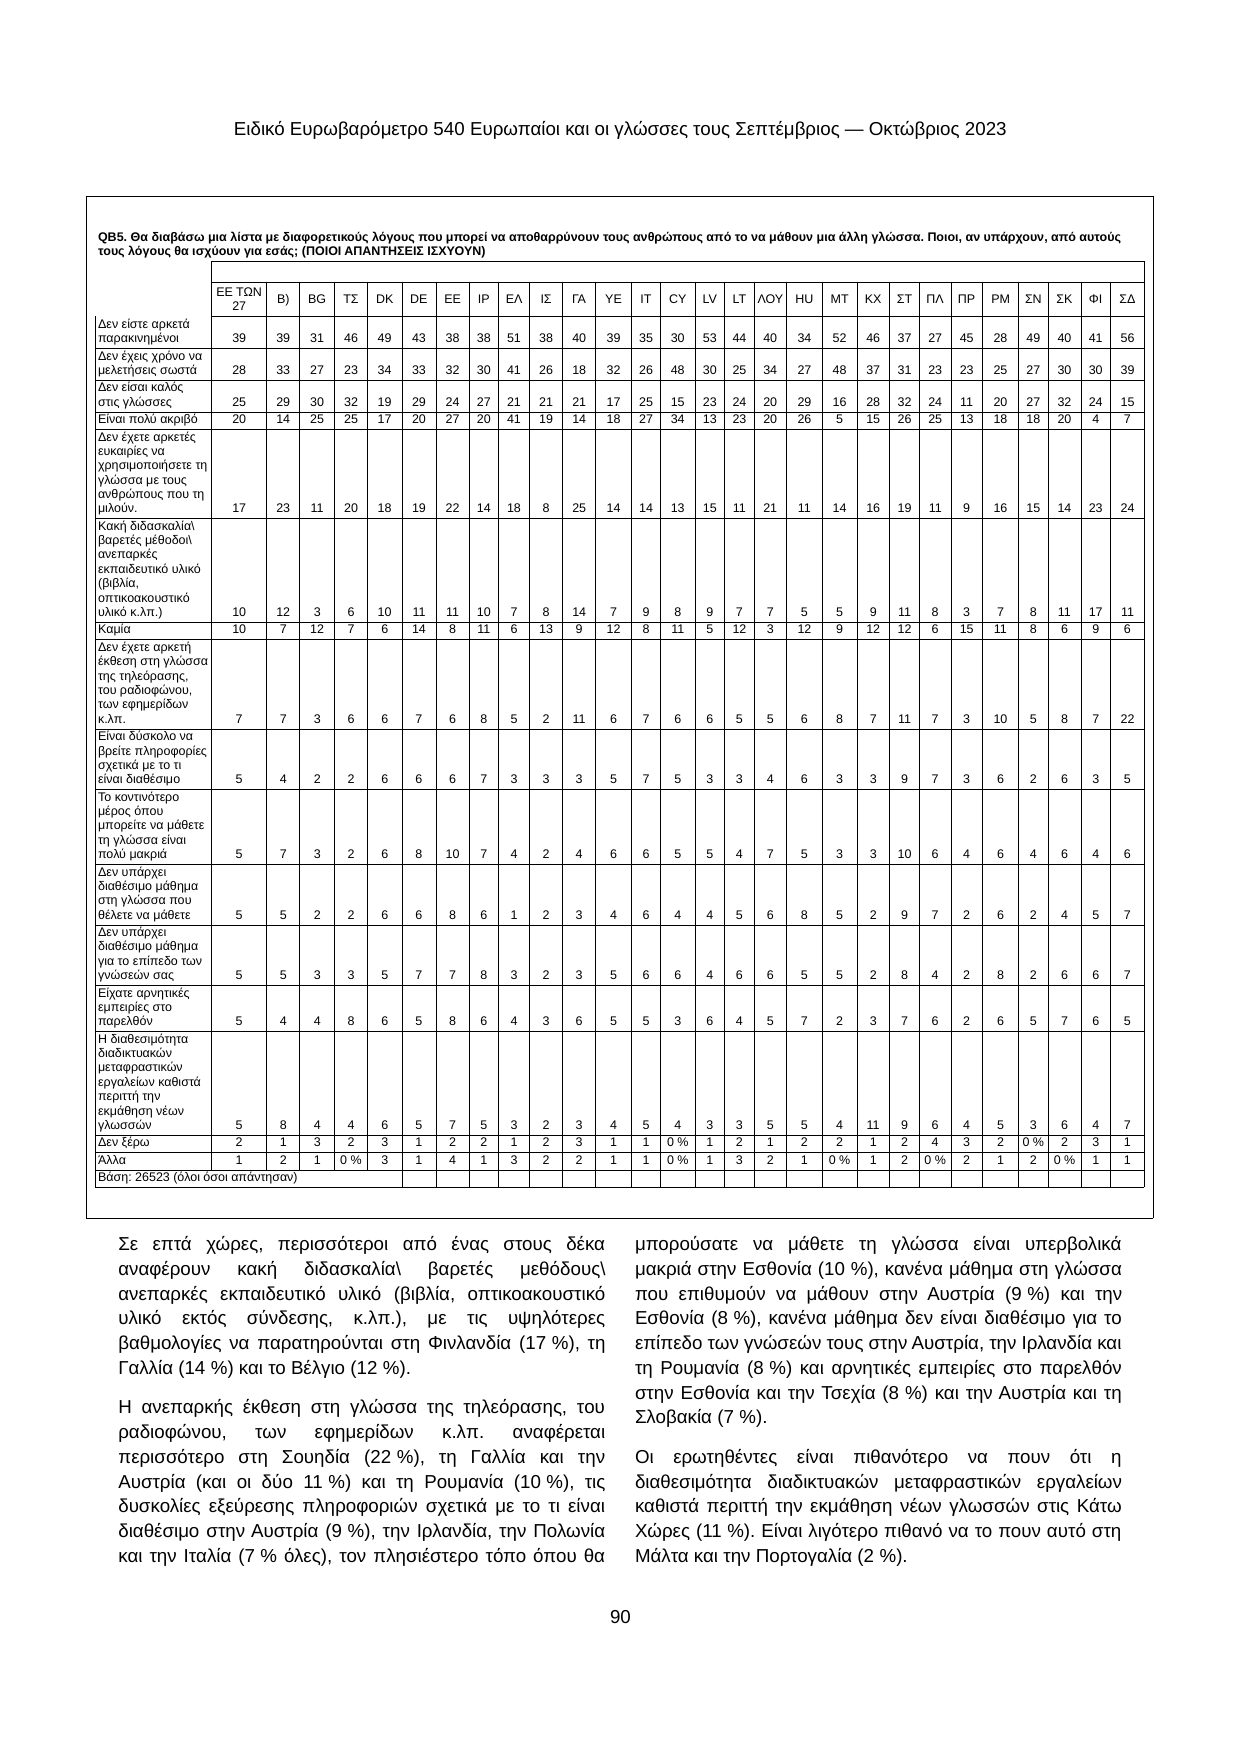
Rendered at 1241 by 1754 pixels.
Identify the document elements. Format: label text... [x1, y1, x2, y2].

table_cell LV [696, 283, 724, 316]
table_cell 4 [952, 790, 982, 864]
table_cell 0 % [1019, 1136, 1048, 1152]
table_cell 1 [596, 1153, 631, 1170]
table_cell 16 [983, 430, 1018, 518]
table_cell 8 [267, 1032, 299, 1135]
table_cell Είναι δύσκολο να βρείτε πληροφορίες σχετικά με το τι είναι διαθέσιμο [96, 730, 211, 789]
table_cell 7 [1049, 986, 1081, 1031]
table_cell 6 [920, 1032, 951, 1135]
table_cell Δεν είσαι καλός στις γλώσσες [96, 381, 211, 412]
table_cell 38 [470, 317, 498, 348]
table_cell 2 [530, 926, 562, 985]
table_cell 2 [530, 790, 562, 864]
table_cell 14 [563, 413, 595, 429]
table_cell 48 [661, 349, 695, 380]
table_cell 8 [1019, 519, 1048, 622]
table_cell ΓΑ [563, 283, 595, 316]
table_cell 4 [920, 926, 951, 985]
table_cell 5 [212, 865, 266, 924]
table_cell 10 [437, 790, 469, 864]
table_cell 1 [696, 1136, 724, 1152]
table_cell 3 [563, 1136, 595, 1152]
table_cell 6 [563, 986, 595, 1031]
table_cell 41 [1082, 317, 1110, 348]
table_cell 18 [563, 349, 595, 380]
table_cell 46 [335, 317, 367, 348]
table_cell 6 [437, 730, 469, 789]
table_cell 6 [470, 865, 498, 924]
table_cell 7 [920, 640, 951, 729]
table_cell 6 [368, 865, 402, 924]
table_cell IT [632, 283, 660, 316]
table_cell Β) [267, 283, 299, 316]
table_cell 30 [1082, 349, 1110, 380]
table_cell 25 [300, 413, 334, 429]
table_cell 14 [267, 413, 299, 429]
table_cell 6 [1082, 986, 1110, 1031]
table_cell 16 [858, 430, 889, 518]
table_cell 6 [632, 926, 660, 985]
table_cell 23 [267, 430, 299, 518]
table_cell 7 [920, 865, 951, 924]
table_cell ΕΕ ΤΩΝ 27 [212, 283, 266, 316]
table_cell 9 [858, 519, 889, 622]
table_cell 5 [212, 986, 266, 1031]
table_cell 15 [858, 413, 889, 429]
table_cell 33 [403, 349, 436, 380]
table_cell 5 [1111, 986, 1144, 1031]
table_cell HU [787, 283, 822, 316]
table_cell 19 [403, 430, 436, 518]
table_cell ΣΚ [1049, 283, 1081, 316]
table_cell 3 [563, 730, 595, 789]
table_cell 20 [1049, 413, 1081, 429]
table_cell 1 [858, 1136, 889, 1152]
table_cell 4 [952, 1032, 982, 1135]
table_cell 2 [1019, 926, 1048, 985]
table_cell 3 [823, 730, 857, 789]
table_cell 26 [632, 349, 660, 380]
table_cell 38 [530, 317, 562, 348]
table_cell [437, 1171, 469, 1187]
table_cell 1 [1111, 1136, 1144, 1152]
table_cell 10 [470, 519, 498, 622]
table_cell 9 [632, 519, 660, 622]
table_cell 1 [755, 1136, 786, 1152]
table_cell 28 [858, 381, 889, 412]
table_cell 2 [335, 790, 367, 864]
table_cell 5 [499, 640, 529, 729]
table_cell 9 [952, 430, 982, 518]
table_cell 7 [787, 986, 822, 1031]
table_cell 6 [1111, 623, 1144, 639]
table_cell 14 [1049, 430, 1081, 518]
table_cell 5 [755, 640, 786, 729]
table_cell 17 [1082, 519, 1110, 622]
table_cell 19 [368, 381, 402, 412]
table_cell 2 [823, 1136, 857, 1152]
table_cell 7 [1111, 413, 1144, 429]
table_cell [499, 1171, 529, 1187]
table_cell 6 [368, 640, 402, 729]
table_cell 30 [1049, 349, 1081, 380]
table_cell 2 [787, 1136, 822, 1152]
table_cell 2 [437, 1136, 469, 1152]
table_cell ΠΡ [952, 283, 982, 316]
table_cell 30 [470, 349, 498, 380]
table_cell 34 [661, 413, 695, 429]
table_cell 5 [470, 1032, 498, 1135]
table_cell BG [300, 283, 334, 316]
table_cell 23 [1082, 430, 1110, 518]
table_cell 3 [368, 1153, 402, 1170]
table_cell 15 [661, 381, 695, 412]
table_cell 5 [632, 986, 660, 1031]
table_cell 7 [632, 640, 660, 729]
table_cell 7 [1111, 926, 1144, 985]
table_cell 7 [470, 790, 498, 864]
table_cell [563, 1171, 595, 1187]
table_cell Βάση: 26523 (όλοι όσοι απάντησαν) [96, 1171, 402, 1187]
table_cell 1 [212, 1153, 266, 1170]
table_cell 11 [725, 430, 754, 518]
table_cell 3 [563, 926, 595, 985]
table_cell 1 [632, 1136, 660, 1152]
table_cell 2 [890, 1136, 919, 1152]
table_cell 5 [725, 865, 754, 924]
table_cell 35 [632, 317, 660, 348]
table_cell [1019, 1171, 1048, 1187]
table_cell 30 [300, 381, 334, 412]
table_cell 49 [368, 317, 402, 348]
table_cell 27 [300, 349, 334, 380]
table_cell 2 [1019, 1153, 1048, 1170]
table_cell 9 [1082, 623, 1110, 639]
table_cell 5 [596, 986, 631, 1031]
table_cell 11 [983, 623, 1018, 639]
table_cell 2 [530, 1153, 562, 1170]
table_cell 18 [499, 430, 529, 518]
table_cell 6 [661, 926, 695, 985]
table_cell 41 [499, 413, 529, 429]
table_cell 2 [823, 986, 857, 1031]
table_cell 3 [300, 926, 334, 985]
table_cell 9 [823, 623, 857, 639]
table_cell 2 [1019, 730, 1048, 789]
table_cell 4 [335, 1032, 367, 1135]
table_cell 23 [696, 381, 724, 412]
table_cell 18 [1019, 413, 1048, 429]
table_cell 32 [437, 349, 469, 380]
table_cell 2 [530, 1136, 562, 1152]
table_cell 7 [437, 1032, 469, 1135]
table_cell 27 [1019, 349, 1048, 380]
table_cell 2 [530, 1032, 562, 1135]
table_cell 0 % [661, 1136, 695, 1152]
table_cell 6 [1049, 623, 1081, 639]
table_cell 19 [530, 413, 562, 429]
table_cell Άλλα [96, 1153, 211, 1170]
table_cell 21 [563, 381, 595, 412]
table_cell Το κοντινότερο μέρος όπου μπορείτε να μάθετε τη γλώσσα είναι πολύ μακριά [96, 790, 211, 864]
table_cell 19 [890, 430, 919, 518]
table_cell 14 [632, 430, 660, 518]
table_cell 6 [983, 790, 1018, 864]
table_cell 9 [890, 865, 919, 924]
table_cell 8 [890, 926, 919, 985]
table_cell ΡΜ [983, 283, 1018, 316]
table_cell 24 [1111, 430, 1144, 518]
table_cell 6 [368, 730, 402, 789]
table_cell 31 [300, 317, 334, 348]
table_cell 14 [563, 519, 595, 622]
table_cell 44 [725, 317, 754, 348]
table_cell 7 [267, 640, 299, 729]
table_cell 4 [920, 1136, 951, 1152]
table_cell 3 [725, 730, 754, 789]
table_cell 15 [696, 430, 724, 518]
table_cell 12 [787, 623, 822, 639]
table_cell 31 [890, 349, 919, 380]
table_cell 13 [952, 413, 982, 429]
table_cell 7 [1111, 865, 1144, 924]
table_cell 32 [596, 349, 631, 380]
table_cell 5 [403, 1032, 436, 1135]
table_cell 25 [920, 413, 951, 429]
table_cell 17 [368, 413, 402, 429]
table_cell 38 [437, 317, 469, 348]
table_cell 6 [1111, 790, 1144, 864]
table_cell 7 [267, 790, 299, 864]
table_cell ΕΕ [437, 283, 469, 316]
table_cell 2 [335, 730, 367, 789]
table_cell 39 [212, 317, 266, 348]
table_cell 7 [499, 519, 529, 622]
table_cell 23 [952, 349, 982, 380]
table_cell 1 [858, 1153, 889, 1170]
table_cell 4 [661, 865, 695, 924]
table_cell 27 [632, 413, 660, 429]
table_cell 41 [499, 349, 529, 380]
table_cell 3 [300, 519, 334, 622]
table_cell 25 [983, 349, 1018, 380]
table_cell 2 [212, 1136, 266, 1152]
table_cell 5 [267, 926, 299, 985]
table_cell 7 [755, 790, 786, 864]
table_cell 3 [530, 986, 562, 1031]
table_cell 5 [1111, 730, 1144, 789]
table_cell 7 [267, 623, 299, 639]
table_cell 18 [368, 430, 402, 518]
table_cell 39 [596, 317, 631, 348]
table_cell 27 [470, 381, 498, 412]
table_cell [858, 1171, 889, 1187]
table_cell 5 [212, 790, 266, 864]
table_cell 2 [1049, 1136, 1081, 1152]
table_cell 7 [596, 519, 631, 622]
table_cell 24 [725, 381, 754, 412]
table_cell 1 [499, 865, 529, 924]
table_cell [530, 1171, 562, 1187]
table_cell [725, 1171, 754, 1187]
table_cell 34 [787, 317, 822, 348]
table_cell 6 [368, 790, 402, 864]
table_cell 6 [725, 926, 754, 985]
table_cell 29 [267, 381, 299, 412]
table_cell 5 [596, 730, 631, 789]
table_cell 3 [952, 730, 982, 789]
table_cell 52 [823, 317, 857, 348]
table_cell 20 [403, 413, 436, 429]
table_cell 11 [470, 623, 498, 639]
table_cell 32 [1049, 381, 1081, 412]
table_cell DE [403, 283, 436, 316]
table_cell 3 [300, 1136, 334, 1152]
table_cell 7 [725, 519, 754, 622]
table_cell 6 [1049, 1032, 1081, 1135]
table_cell 14 [403, 623, 436, 639]
table_cell 17 [212, 430, 266, 518]
table_cell 5 [787, 1032, 822, 1135]
table_cell 32 [335, 381, 367, 412]
table_cell Καμία [96, 623, 211, 639]
table_cell [95, 261, 211, 282]
table_cell 4 [696, 926, 724, 985]
table_cell 7 [1082, 640, 1110, 729]
table_cell Δεν υπάρχει διαθέσιμο μάθημα στη γλώσσα που θέλετε να μάθετε [96, 865, 211, 924]
table_cell 10 [212, 519, 266, 622]
table_cell 11 [1111, 519, 1144, 622]
table_cell 18 [983, 413, 1018, 429]
table_cell 24 [920, 381, 951, 412]
table_cell [755, 1171, 786, 1187]
table_cell [95, 282, 211, 316]
table_cell 1 [499, 1136, 529, 1152]
table_cell 21 [499, 381, 529, 412]
table_cell 1 [267, 1136, 299, 1152]
table_cell 10 [212, 623, 266, 639]
table_cell 11 [858, 1032, 889, 1135]
table_cell 39 [267, 317, 299, 348]
table_cell 6 [368, 986, 402, 1031]
table_cell 5 [755, 986, 786, 1031]
table_cell [632, 1171, 660, 1187]
text [118, 177, 605, 196]
text Η ανεπαρκής έκθεση στη γλώσσα της τηλεόρασης, του ραδιοφώνου, των εφημερίδων κ.λπ. αναφέρεται περισσότερο στη Σουηδία (22 %), τη Γαλλία και την Αυστρία (και οι δύο 11 %) και τη Ρουμανία (10 %), τις δυσκολίες εξεύρεσης πληροφοριών σχετικά με το τι είναι διαθέσιμο στην Αυστρία (9 %), την Ιρλανδία, την Πολωνία και την Ιταλία (7 % όλες), τον πλησιέστερο τόπο όπου θα [118, 1396, 605, 1566]
table_cell 6 [983, 730, 1018, 789]
table_cell 11 [1049, 519, 1081, 622]
table_cell 5 [696, 790, 724, 864]
table_cell 13 [530, 623, 562, 639]
table_cell Κακή διδασκαλία\ βαρετές μέθοδοι\ ανεπαρκές εκπαιδευτικό υλικό (βιβλία, οπτικοακουστικό υλικό κ.λπ.) [96, 519, 211, 622]
table_cell 12 [300, 623, 334, 639]
table_cell 5 [661, 790, 695, 864]
table_cell 7 [1111, 1032, 1144, 1135]
table_cell 6 [437, 640, 469, 729]
table_cell 8 [920, 519, 951, 622]
table_cell 3 [823, 790, 857, 864]
table_cell 5 [1019, 986, 1048, 1031]
table_cell 6 [596, 790, 631, 864]
table_cell Δεν έχετε αρκετή έκθεση στη γλώσσα της τηλεόρασης, του ραδιοφώνου, των εφημερίδων κ.λπ. [96, 640, 211, 729]
table_cell 6 [403, 865, 436, 924]
table_cell 8 [530, 430, 562, 518]
table_cell 3 [335, 926, 367, 985]
table_cell 27 [437, 413, 469, 429]
table_cell 2 [890, 1153, 919, 1170]
table_cell [823, 1171, 857, 1187]
table_cell 4 [499, 986, 529, 1031]
table_cell 3 [300, 790, 334, 864]
table_cell 34 [755, 349, 786, 380]
table_cell 1 [983, 1153, 1018, 1170]
table_cell 48 [823, 349, 857, 380]
table_cell ΙΣ [530, 283, 562, 316]
table_cell 15 [1019, 430, 1048, 518]
table_cell 6 [368, 1032, 402, 1135]
table_cell 5 [368, 926, 402, 985]
table_cell 3 [952, 519, 982, 622]
table_cell 2 [530, 865, 562, 924]
table_cell 6 [1049, 926, 1081, 985]
table_cell 2 [952, 986, 982, 1031]
table_cell 2 [952, 926, 982, 985]
table_cell 53 [696, 317, 724, 348]
table_cell 2 [952, 865, 982, 924]
table_cell 5 [823, 519, 857, 622]
table_cell 14 [596, 430, 631, 518]
table_cell 4 [755, 730, 786, 789]
table_cell 8 [470, 640, 498, 729]
table_cell 21 [530, 381, 562, 412]
table_cell 7 [335, 623, 367, 639]
table_cell 39 [1111, 349, 1144, 380]
table_cell Δεν έχετε αρκετές ευκαιρίες να χρησιμοποιήσετε τη γλώσσα με τους ανθρώπους που τη μιλούν. [96, 430, 211, 518]
table_cell 4 [267, 986, 299, 1031]
table_cell 6 [755, 926, 786, 985]
table_cell [787, 1171, 822, 1187]
table_cell 27 [787, 349, 822, 380]
table_cell 1 [403, 1136, 436, 1152]
table_cell 8 [437, 865, 469, 924]
table_cell 3 [725, 1153, 754, 1170]
table_cell 28 [212, 349, 266, 380]
table_cell DK [368, 283, 402, 316]
table_cell 23 [920, 349, 951, 380]
table_cell 2 [267, 1153, 299, 1170]
table_cell 8 [632, 623, 660, 639]
table_cell 1 [596, 1136, 631, 1152]
table_cell 56 [1111, 317, 1144, 348]
table_cell 2 [952, 1153, 982, 1170]
table_cell 20 [335, 430, 367, 518]
text Οι ερωτηθέντες είναι πιθανότερο να πουν ότι η διαθεσιμότητα διαδικτυακών μεταφραστικών εργαλείων καθιστά περιττή την εκμάθηση νέων γλωσσών στις Κάτω Χώρες (11 %). Είναι λιγότερο πιθανό να το πουν αυτό στη Μάλτα και την Πορτογαλία (2 %). [635, 1446, 1122, 1566]
table_cell [1111, 1171, 1144, 1187]
table_cell 11 [920, 430, 951, 518]
table_cell 22 [1111, 640, 1144, 729]
table_cell [403, 1171, 436, 1187]
table_cell 6 [596, 640, 631, 729]
table_cell 4 [563, 790, 595, 864]
table_cell 5 [823, 413, 857, 429]
table_cell 24 [437, 381, 469, 412]
table_cell 4 [596, 1032, 631, 1135]
text μπορούσατε να μάθετε τη γλώσσα είναι υπερβολικά μακριά στην Εσθονία (10 %), κανένα μάθημα στη γλώσσα που επιθυμούν να μάθουν στην Αυστρία (9 %) και την Εσθονία (8 %), κανένα μάθημα δεν είναι διαθέσιμο για το επίπεδο των γνώσεών τους στην Αυστρία, την Ιρλανδία και τη Ρουμανία (8 %) και αρνητικές εμπειρίες στο παρελθόν στην Εσθονία και την Τσεχία (8 %) και την Αυστρία και τη Σλοβακία (7 %). [635, 1219, 1122, 1428]
table_cell 1 [1082, 1153, 1110, 1170]
table_cell 33 [267, 349, 299, 380]
table_cell 5 [983, 1032, 1018, 1135]
table_cell 37 [890, 317, 919, 348]
table_cell 11 [890, 640, 919, 729]
table_cell 7 [755, 519, 786, 622]
table_cell CY [661, 283, 695, 316]
table_cell 11 [437, 519, 469, 622]
table_cell 43 [403, 317, 436, 348]
table_cell 3 [499, 1153, 529, 1170]
table_cell 0 % [823, 1153, 857, 1170]
table_cell 23 [725, 413, 754, 429]
table_cell Είναι πολύ ακριβό [96, 413, 211, 429]
table_cell 14 [470, 430, 498, 518]
table_cell 12 [596, 623, 631, 639]
table_cell 27 [1019, 381, 1048, 412]
table_cell 9 [696, 519, 724, 622]
table_cell 0 % [1049, 1153, 1081, 1170]
table_cell Η διαθεσιμότητα διαδικτυακών μεταφραστικών εργαλείων καθιστά περιττή την εκμάθηση νέων γλωσσών [96, 1032, 211, 1135]
table_cell ΣΔ [1111, 283, 1144, 316]
table_cell 49 [1019, 317, 1048, 348]
table_cell 5 [212, 926, 266, 985]
table_cell 3 [696, 1032, 724, 1135]
table_cell 6 [368, 623, 402, 639]
table_cell 5 [823, 865, 857, 924]
table_cell 6 [335, 519, 367, 622]
table_cell 1 [403, 1153, 436, 1170]
table_cell 46 [858, 317, 889, 348]
table_cell 6 [920, 623, 951, 639]
table_cell ΛΟΥ [755, 283, 786, 316]
table_cell 1 [470, 1153, 498, 1170]
table_cell 6 [470, 986, 498, 1031]
table_cell 4 [1049, 865, 1081, 924]
table_cell 24 [1082, 381, 1110, 412]
table_cell 2 [858, 865, 889, 924]
table_cell 4 [661, 1032, 695, 1135]
table_cell 11 [787, 430, 822, 518]
table_cell 1 [787, 1153, 822, 1170]
table_cell 3 [858, 790, 889, 864]
table_cell 12 [858, 623, 889, 639]
table_cell 2 [983, 1136, 1018, 1152]
table_cell 12 [890, 623, 919, 639]
table_cell 3 [696, 730, 724, 789]
table_cell 6 [755, 865, 786, 924]
table_cell 3 [858, 986, 889, 1031]
table_cell 2 [530, 640, 562, 729]
table_cell 2 [300, 730, 334, 789]
table_cell 7 [212, 640, 266, 729]
table_cell 3 [858, 730, 889, 789]
table_cell 2 [563, 1153, 595, 1170]
table_cell 45 [952, 317, 982, 348]
table_cell [1049, 1171, 1081, 1187]
text [87, 197, 1153, 1218]
table_cell 20 [212, 413, 266, 429]
table_cell 2 [300, 865, 334, 924]
table_cell 6 [983, 986, 1018, 1031]
table_cell ΣΤ [890, 283, 919, 316]
table_cell Είχατε αρνητικές εμπειρίες στο παρελθόν [96, 986, 211, 1031]
table_cell 25 [563, 430, 595, 518]
table_cell 7 [403, 640, 436, 729]
table_cell 5 [696, 623, 724, 639]
table_cell 5 [267, 865, 299, 924]
text Σε επτά χώρες, περισσότεροι από ένας στους δέκα αναφέρουν κακή διδασκαλία\ βαρετές μεθόδους\ ανεπαρκές εκπαιδευτικό υλικό (βιβλία, οπτικοακουστικό υλικό εκτός σύνδεσης, κ.λπ.), με τις υψηλότερες βαθμολογίες να παρατηρούνται στη Φινλανδία (17 %), τη Γαλλία (14 %) και το Βέλγιο (12 %). [118, 1219, 605, 1378]
table_cell 2 [335, 865, 367, 924]
table_cell Δεν είστε αρκετά παρακινημένοι [96, 316, 211, 348]
table_cell 4 [823, 1032, 857, 1135]
table_cell 5 [787, 519, 822, 622]
table_cell 5 [755, 1032, 786, 1135]
table_cell 10 [890, 790, 919, 864]
table_cell 7 [632, 730, 660, 789]
table_cell 26 [890, 413, 919, 429]
table_cell 4 [1082, 1032, 1110, 1135]
table_cell 20 [755, 413, 786, 429]
table_cell 20 [470, 413, 498, 429]
table_cell 25 [632, 381, 660, 412]
table_cell 30 [661, 317, 695, 348]
table_cell 5 [823, 926, 857, 985]
table_cell 4 [596, 865, 631, 924]
table_cell [983, 1171, 1018, 1187]
table_cell 7 [470, 730, 498, 789]
table_cell 9 [890, 1032, 919, 1135]
table_cell 6 [403, 730, 436, 789]
table_cell 18 [596, 413, 631, 429]
table_cell 3 [661, 986, 695, 1031]
table_cell 7 [437, 926, 469, 985]
table_cell Δεν ξέρω [96, 1136, 211, 1152]
table_cell 11 [890, 519, 919, 622]
table_cell 3 [725, 1032, 754, 1135]
table_cell 5 [1019, 640, 1048, 729]
table_cell 8 [437, 623, 469, 639]
table_cell 51 [499, 317, 529, 348]
table_cell 3 [368, 1136, 402, 1152]
table_cell 5 [596, 926, 631, 985]
table_cell 2 [335, 1136, 367, 1152]
table_cell 4 [725, 790, 754, 864]
table_cell 4 [1082, 790, 1110, 864]
table_cell 11 [563, 640, 595, 729]
table_cell 7 [403, 926, 436, 985]
table_cell ΣΝ [1019, 283, 1048, 316]
table_cell 2 [725, 1136, 754, 1152]
table_cell LT [725, 283, 754, 316]
table_cell ΚΧ [858, 283, 889, 316]
table_cell 5 [787, 790, 822, 864]
table_cell 3 [499, 926, 529, 985]
table_cell 3 [1019, 1032, 1048, 1135]
table_cell [952, 1171, 982, 1187]
table_cell 20 [983, 381, 1018, 412]
table_cell 11 [300, 430, 334, 518]
table_cell 23 [335, 349, 367, 380]
table_cell 3 [300, 640, 334, 729]
table_cell 4 [1019, 790, 1048, 864]
table_cell 6 [696, 986, 724, 1031]
table_cell 5 [725, 640, 754, 729]
table_cell 15 [1111, 381, 1144, 412]
table_cell 4 [300, 986, 334, 1031]
table_cell 8 [787, 865, 822, 924]
table_cell 3 [530, 730, 562, 789]
table_cell 11 [952, 381, 982, 412]
table_cell 8 [1049, 640, 1081, 729]
table_cell 6 [661, 640, 695, 729]
table_cell 25 [335, 413, 367, 429]
table_cell 12 [725, 623, 754, 639]
table_cell 6 [787, 730, 822, 789]
table_cell 37 [858, 349, 889, 380]
table_cell 5 [632, 1032, 660, 1135]
table_cell [890, 1171, 919, 1187]
table_cell ΕΛ [499, 283, 529, 316]
table_cell 9 [890, 730, 919, 789]
table_cell 0 % [661, 1153, 695, 1170]
table_cell 7 [858, 640, 889, 729]
table_cell [596, 1171, 631, 1187]
table_cell 3 [563, 1032, 595, 1135]
table_cell 25 [212, 381, 266, 412]
table_cell 7 [890, 986, 919, 1031]
table_cell 4 [267, 730, 299, 789]
table_cell 6 [696, 640, 724, 729]
table_cell 0 % [335, 1153, 367, 1170]
table_cell [696, 1171, 724, 1187]
table_cell [1082, 1171, 1110, 1187]
table_cell 6 [920, 986, 951, 1031]
table_cell 8 [983, 926, 1018, 985]
table_cell [212, 262, 1144, 282]
table_cell 25 [725, 349, 754, 380]
table_cell 8 [661, 519, 695, 622]
table_cell 8 [530, 519, 562, 622]
table_cell 6 [920, 790, 951, 864]
table_cell 4 [696, 865, 724, 924]
table_cell 21 [755, 430, 786, 518]
table_cell 7 [920, 730, 951, 789]
table_cell 3 [563, 865, 595, 924]
table_cell 3 [499, 1032, 529, 1135]
table_cell 40 [1049, 317, 1081, 348]
table_cell 2 [470, 1136, 498, 1152]
table_cell 1 [632, 1153, 660, 1170]
table_cell 8 [335, 986, 367, 1031]
table_cell 8 [403, 790, 436, 864]
table_header QB5. Θα διαβάσω μια λίστα με διαφορετικούς λόγους που μπορεί να αποθαρρύνουν τους ανθρώπους από το να μάθουν μια άλλη γλώσσα. Ποιοι, αν υπάρχουν, από αυτούς τους λόγους θα ισχύουν για εσάς; (ΠΟΙΟΙ ΑΠΑΝΤΗΣΕΙΣ ΙΣΧΥΟΥΝ) [95, 227, 1144, 261]
table_cell 26 [530, 349, 562, 380]
table_cell [661, 1171, 695, 1187]
table_cell 13 [696, 413, 724, 429]
table_cell 5 [403, 986, 436, 1031]
table_cell 40 [755, 317, 786, 348]
table_cell 10 [983, 640, 1018, 729]
table_cell 5 [787, 926, 822, 985]
table_cell 4 [1082, 413, 1110, 429]
table_cell 6 [499, 623, 529, 639]
table_cell 3 [1082, 1136, 1110, 1152]
table_cell 2 [755, 1153, 786, 1170]
table_cell 5 [1082, 865, 1110, 924]
table_cell 3 [499, 730, 529, 789]
table_cell 6 [1049, 730, 1081, 789]
table_cell 29 [787, 381, 822, 412]
table_cell Δεν υπάρχει διαθέσιμο μάθημα για το επίπεδο των γνώσεών σας [96, 926, 211, 985]
table_cell 8 [470, 926, 498, 985]
table_cell 34 [368, 349, 402, 380]
table_cell 7 [983, 519, 1018, 622]
table_cell 15 [952, 623, 982, 639]
table_cell 5 [661, 730, 695, 789]
table_cell 28 [983, 317, 1018, 348]
table_cell 11 [403, 519, 436, 622]
table_cell 6 [1049, 790, 1081, 864]
table_cell 6 [335, 640, 367, 729]
table_cell ΜΤ [823, 283, 857, 316]
table_cell 6 [1082, 926, 1110, 985]
table_cell 20 [755, 381, 786, 412]
table_cell 22 [437, 430, 469, 518]
table_cell 6 [632, 865, 660, 924]
table_cell ΤΣ [335, 283, 367, 316]
table_cell 4 [300, 1032, 334, 1135]
table_cell ΦΙ [1082, 283, 1110, 316]
table_cell 27 [920, 317, 951, 348]
table_cell 14 [823, 430, 857, 518]
table_cell 6 [632, 790, 660, 864]
table_cell ΙΡ [470, 283, 498, 316]
table_cell 13 [661, 430, 695, 518]
table_cell 2 [858, 926, 889, 985]
table_cell 9 [563, 623, 595, 639]
table_cell 29 [403, 381, 436, 412]
table_cell 3 [952, 640, 982, 729]
table_cell 40 [563, 317, 595, 348]
table_cell 1 [1111, 1153, 1144, 1170]
table_cell 32 [890, 381, 919, 412]
table_cell 10 [368, 519, 402, 622]
table_cell 8 [823, 640, 857, 729]
table_cell 8 [1019, 623, 1048, 639]
table_cell 4 [437, 1153, 469, 1170]
table_cell 11 [661, 623, 695, 639]
table_cell 0 % [920, 1153, 951, 1170]
table_cell ΥΕ [596, 283, 631, 316]
table_cell 3 [755, 623, 786, 639]
table_cell 6 [787, 640, 822, 729]
table_cell 8 [437, 986, 469, 1031]
table_cell 12 [267, 519, 299, 622]
table_cell 2 [1019, 865, 1048, 924]
table_cell 5 [212, 730, 266, 789]
table_cell 30 [696, 349, 724, 380]
table_cell 3 [1082, 730, 1110, 789]
table_cell [920, 1171, 951, 1187]
table_cell 4 [725, 986, 754, 1031]
table_cell 4 [499, 790, 529, 864]
table_cell 1 [696, 1153, 724, 1170]
table_cell 3 [952, 1136, 982, 1152]
table_cell 26 [787, 413, 822, 429]
table_cell 6 [983, 865, 1018, 924]
table_cell 5 [212, 1032, 266, 1135]
table_cell Δεν έχεις χρόνο να μελετήσεις σωστά [96, 349, 211, 380]
table_cell ΠΛ [920, 283, 951, 316]
table_cell 17 [596, 381, 631, 412]
table_cell 16 [823, 381, 857, 412]
table_cell [470, 1171, 498, 1187]
table_cell 1 [300, 1153, 334, 1170]
